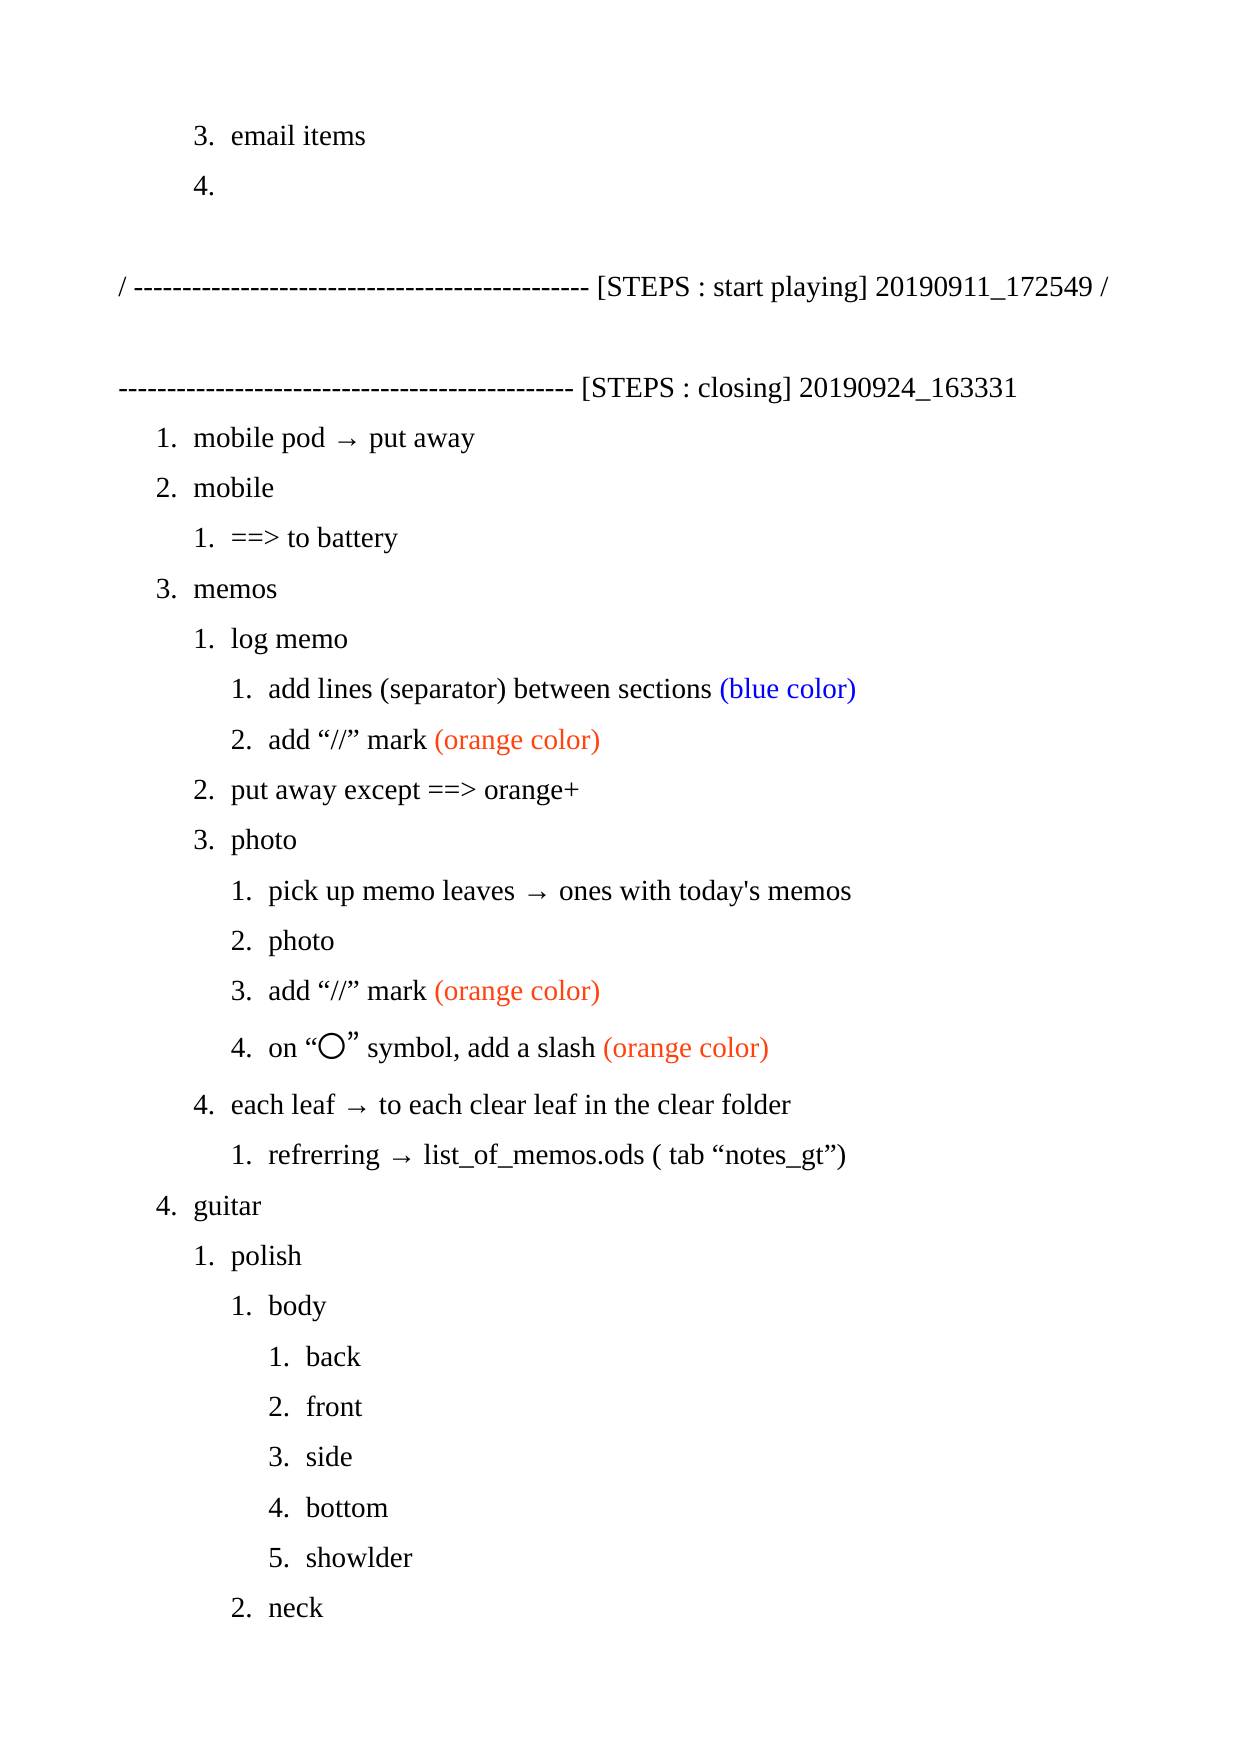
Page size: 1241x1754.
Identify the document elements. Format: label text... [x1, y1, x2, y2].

list add lines (separator) between sections (blue color) [231, 672, 1122, 705]
list email items [193, 118, 1122, 152]
list on “〇” symbol, add a slash (orange color) [231, 1024, 1122, 1066]
list neck [231, 1590, 1122, 1624]
list guitar [156, 1188, 1122, 1221]
list body [231, 1288, 1122, 1322]
list add “//” mark (orange color) [231, 973, 1122, 1007]
text ----------------------------------------------- [STEPS : closing] 20190924_163331 [118, 370, 1122, 403]
list bottom [268, 1490, 1122, 1523]
list ==> to battery [193, 521, 1122, 554]
list polish [193, 1238, 1122, 1272]
list mobile pod → put away [156, 420, 1122, 453]
list each leaf → to each clear leaf in the clear folder [193, 1087, 1122, 1121]
list side [268, 1439, 1122, 1473]
list log memo [193, 621, 1122, 655]
list showlder [268, 1540, 1122, 1573]
list front [268, 1389, 1122, 1423]
list pick up memo leaves → ones with today's memos [231, 873, 1122, 906]
list put away except ==> orange+ [193, 772, 1122, 806]
list refrerring → list_of_memos.ods ( tab “notes_gt”) [231, 1137, 1122, 1171]
text / ----------------------------------------------- [STEPS : start playing] 20190911_172549 / [118, 269, 1122, 303]
list memos [156, 571, 1122, 604]
list mobile [156, 470, 1122, 504]
list photo [231, 923, 1122, 957]
list photo [193, 822, 1122, 856]
list add “//” mark (orange color) [231, 722, 1122, 755]
list back [268, 1339, 1122, 1372]
